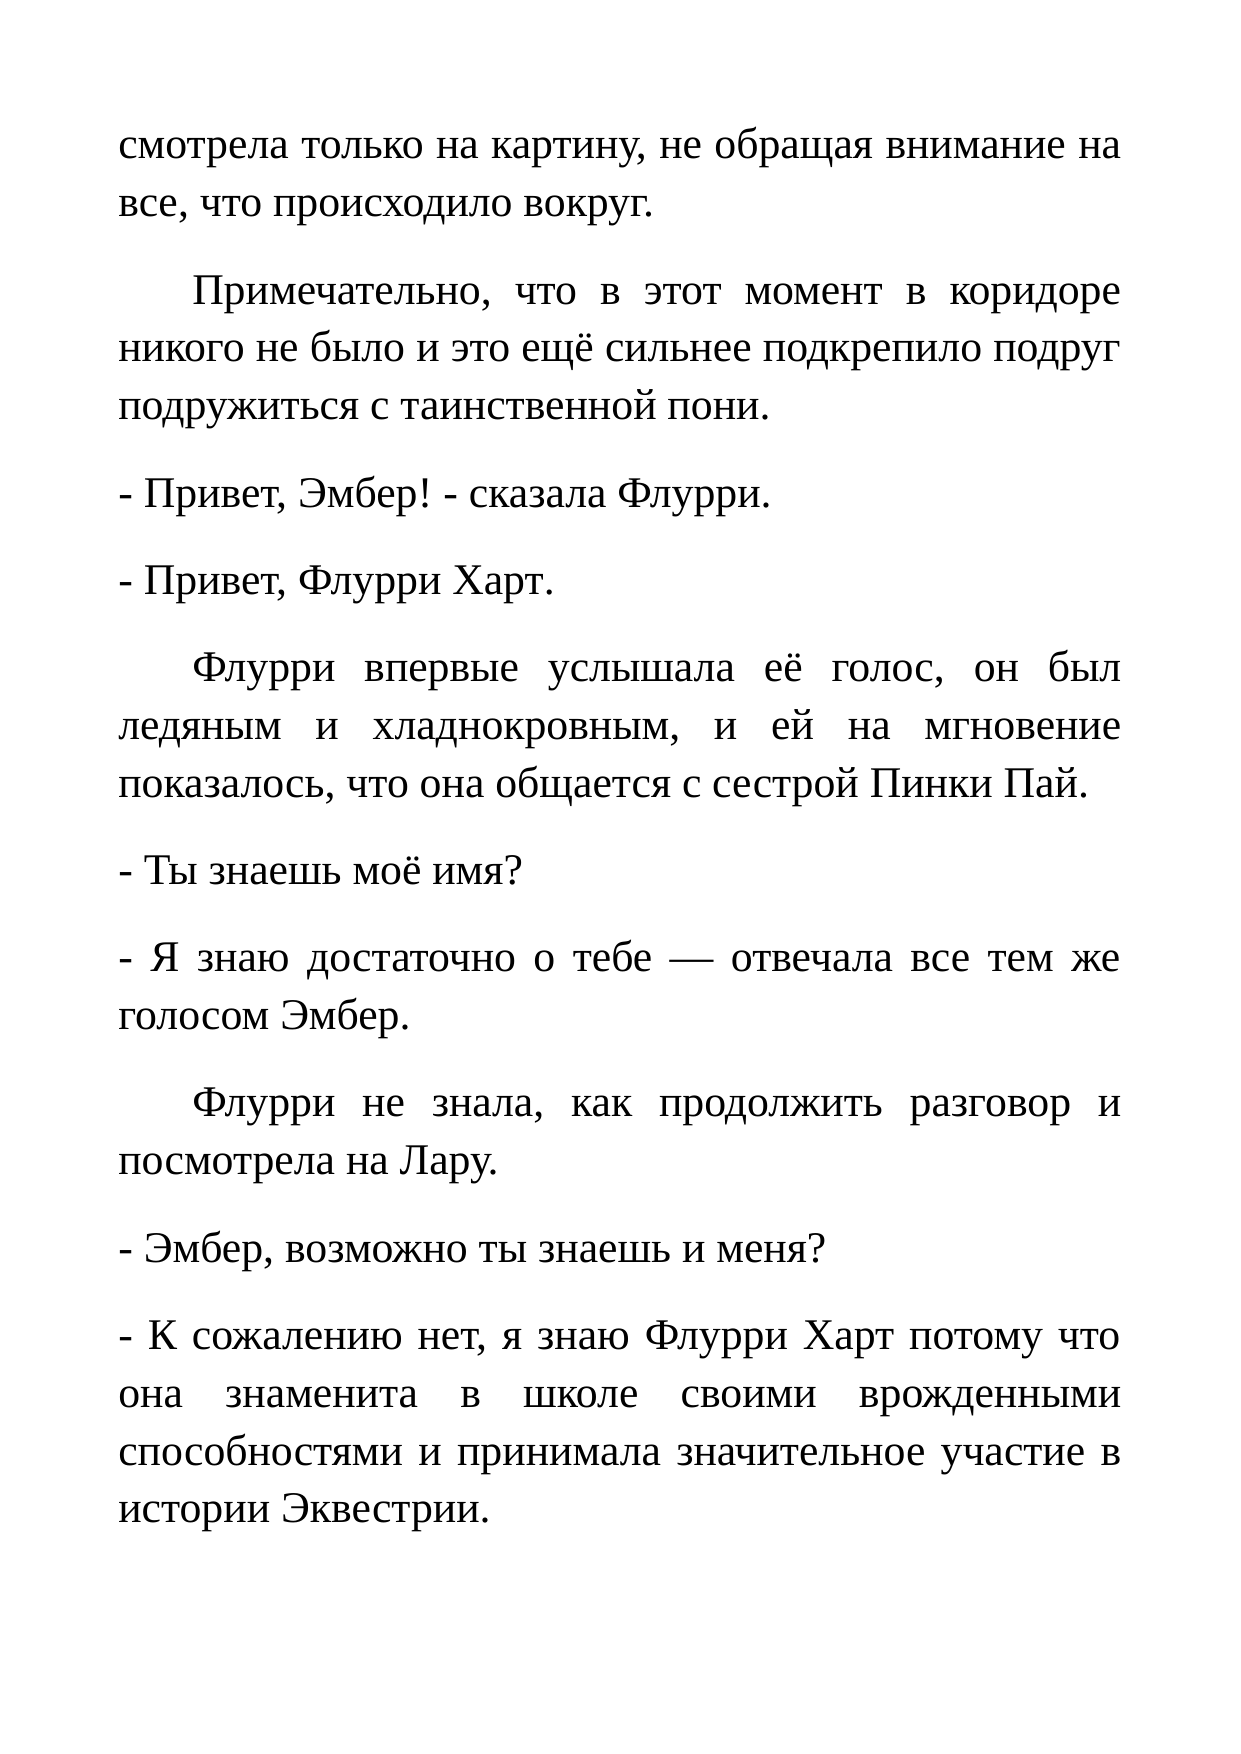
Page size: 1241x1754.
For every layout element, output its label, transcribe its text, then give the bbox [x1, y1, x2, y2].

text - Ты знаешь моё имя? [118, 844, 1122, 894]
text Флурри не знала, как продолжить разговор и посмотрела на Лару. [118, 1076, 1122, 1184]
text - Привет, Флурри Харт. [118, 553, 1122, 604]
text - К сожалению нет, я знаю Флурри Харт потому что она знаменита в школе своими врожденными способностями и принимала значительное участие в истории Эквестрии. [118, 1308, 1122, 1532]
text - Я знаю достаточно о тебе — отвечала все тем же голосом Эмбер. [118, 931, 1122, 1039]
text - Привет, Эмбер! - сказала Флурри. [118, 466, 1122, 516]
text Флурри впервые услышала её голос, он был ледяным и хладнокровным, и ей на мгновение показалось, что она общается с сестрой Пинки Пай. [118, 641, 1122, 807]
text смотрела только на картину, не обращая внимание на все, что происходило вокруг. [118, 118, 1122, 226]
text - Эмбер, возможно ты знаешь и меня? [118, 1221, 1122, 1271]
text Примечательно, что в этот момент в коридоре никого не было и это ещё сильнее подкрепило подруг подружиться с таинственной пони. [118, 263, 1122, 429]
